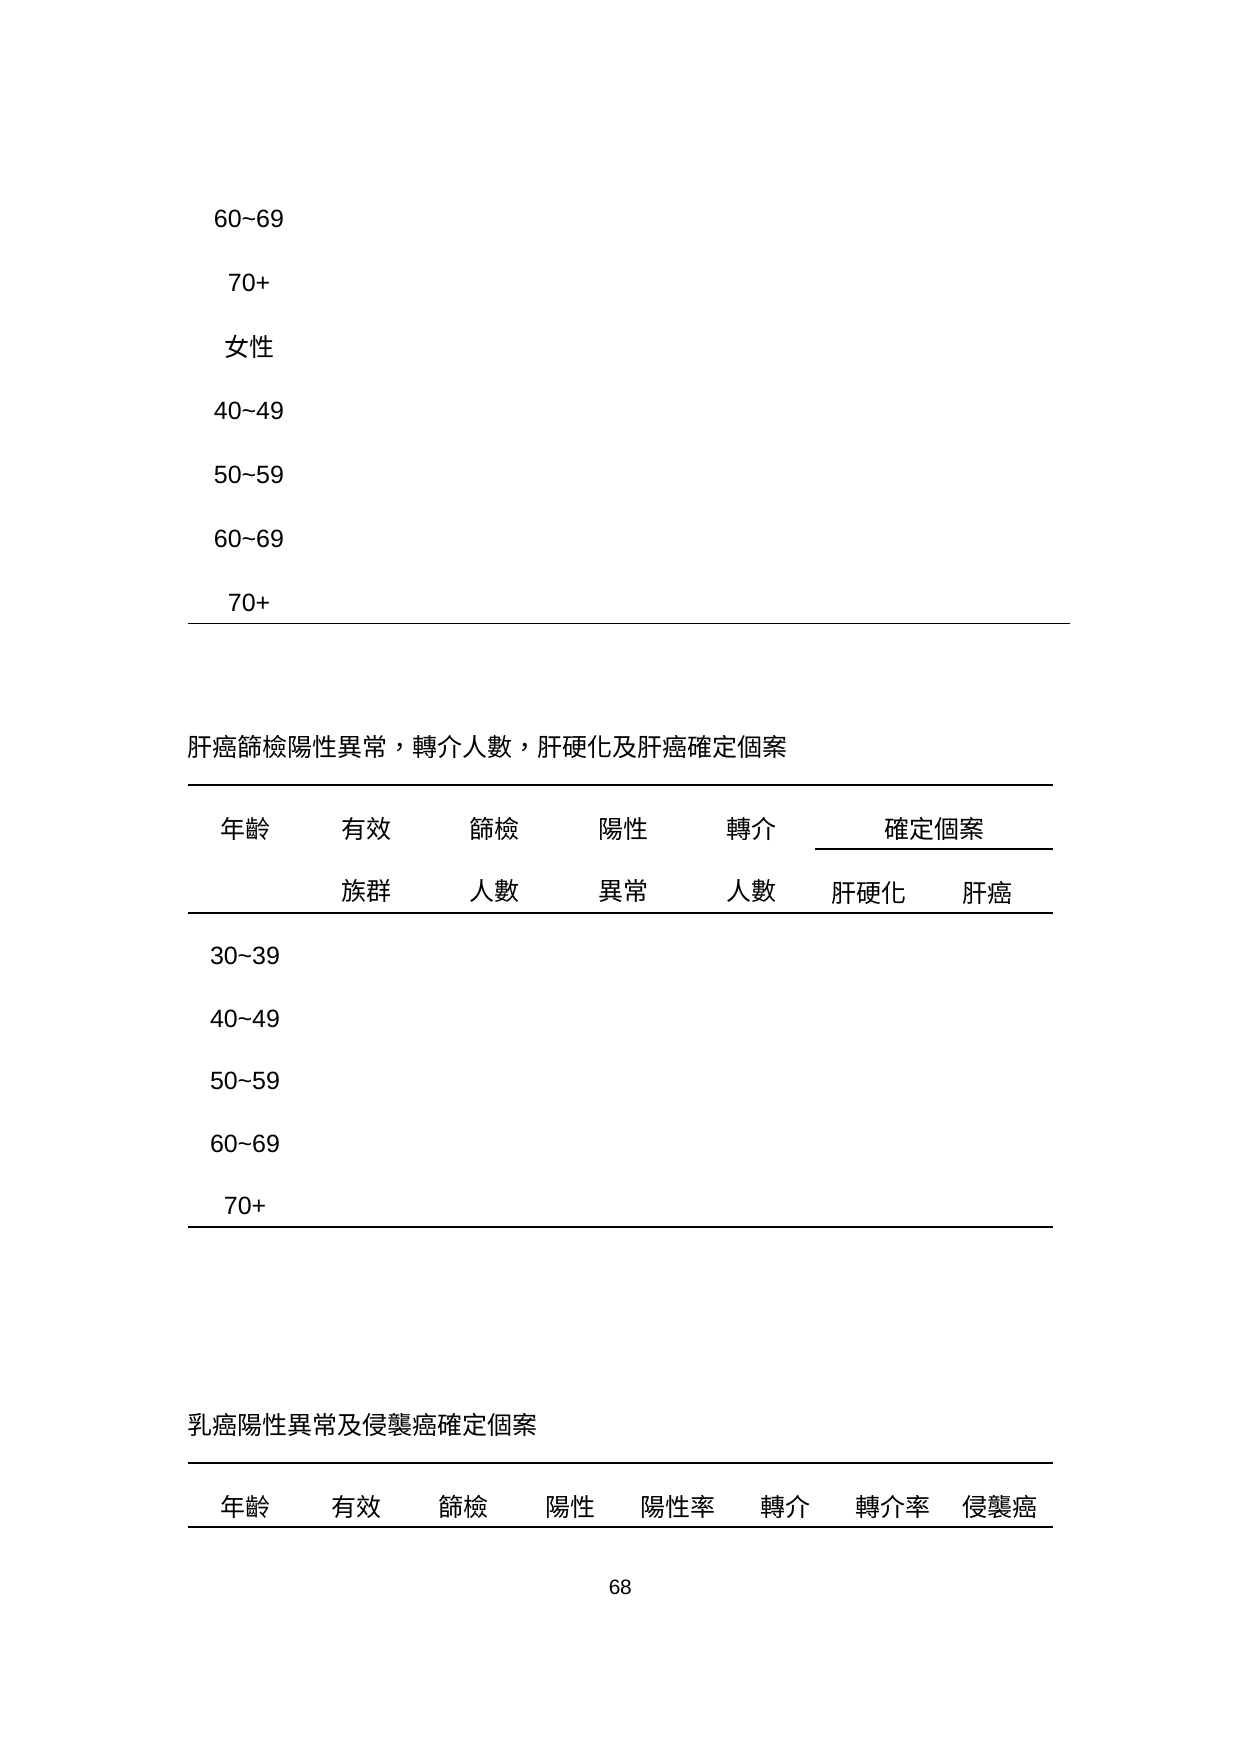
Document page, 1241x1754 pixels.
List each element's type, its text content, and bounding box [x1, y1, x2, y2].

table_cell [787, 431, 883, 495]
table_cell [431, 1039, 559, 1101]
table_header 陽性率 [624, 1464, 731, 1526]
table_cell [687, 1164, 815, 1226]
table_cell [431, 976, 559, 1039]
table_cell 70+ [188, 1164, 302, 1226]
table_cell [406, 367, 501, 431]
table_cell [687, 1039, 815, 1101]
table_cell [787, 303, 883, 367]
table_cell [310, 431, 406, 495]
table_cell [977, 175, 1070, 239]
table_cell [310, 303, 406, 367]
table_cell [302, 1164, 431, 1226]
table_cell [596, 367, 692, 431]
table_cell [406, 239, 501, 303]
table_cell [559, 1101, 687, 1164]
table_cell [310, 175, 406, 239]
table_cell [559, 914, 687, 976]
table_cell [922, 1164, 1053, 1226]
table_cell 肝癌 [922, 850, 1053, 912]
table_cell 70+ [188, 559, 310, 623]
table_cell 60~69 [188, 175, 310, 239]
table_cell [501, 239, 596, 303]
table_cell 50~59 [188, 431, 310, 495]
table_header 有效 [302, 1464, 409, 1526]
table_cell [977, 303, 1070, 367]
table_header 篩檢 [409, 1464, 517, 1526]
table_cell [883, 559, 977, 623]
table_cell [431, 1101, 559, 1164]
text 肝癌篩檢陽性異常，轉介人數，肝硬化及肝癌確定個案 [187, 703, 1053, 766]
table_cell [883, 367, 977, 431]
table_header 轉介 [731, 1464, 838, 1526]
table_cell 50~59 [188, 1039, 302, 1101]
table_cell [406, 495, 501, 559]
table_header 轉介 人數 [687, 786, 815, 912]
table_cell [596, 303, 692, 367]
table_cell [596, 559, 692, 623]
table_cell [787, 559, 883, 623]
table_header 有效 族群 [302, 786, 431, 912]
table_cell [687, 1101, 815, 1164]
table_cell [310, 239, 406, 303]
table_cell [922, 1101, 1053, 1164]
table_cell [977, 559, 1070, 623]
table_cell [692, 303, 787, 367]
table_cell 60~69 [188, 1101, 302, 1164]
table_cell [883, 239, 977, 303]
table_cell [559, 1164, 687, 1226]
table_cell 60~69 [188, 495, 310, 559]
table_cell 女性 [188, 303, 310, 367]
table_cell [787, 495, 883, 559]
table_header 篩檢 人數 [431, 786, 559, 912]
table_cell [596, 495, 692, 559]
table_header 陽性 異常 [559, 786, 687, 912]
table_cell [302, 1101, 431, 1164]
table_cell [687, 914, 815, 976]
table_cell [692, 495, 787, 559]
table_cell 40~49 [188, 367, 310, 431]
table_cell [922, 976, 1053, 1039]
table_cell [922, 914, 1053, 976]
table_cell [977, 431, 1070, 495]
table_cell [501, 495, 596, 559]
table_cell 40~49 [188, 976, 302, 1039]
table_cell [815, 1164, 922, 1226]
table_cell [883, 303, 977, 367]
table_cell [596, 431, 692, 495]
table_cell [431, 914, 559, 976]
table_cell [302, 914, 431, 976]
table_cell [883, 175, 977, 239]
table_cell [692, 559, 787, 623]
table_cell [501, 431, 596, 495]
table_cell [787, 239, 883, 303]
table_cell [406, 175, 501, 239]
table_cell [501, 303, 596, 367]
table_cell [692, 239, 787, 303]
table_cell [922, 1039, 1053, 1101]
table_cell [815, 1101, 922, 1164]
table_cell [302, 976, 431, 1039]
table_header 年齡 [188, 786, 302, 912]
table_cell 70+ [188, 239, 310, 303]
table_cell [310, 495, 406, 559]
table_cell [687, 976, 815, 1039]
table_header 確定個案 [815, 786, 1053, 848]
table_cell [310, 559, 406, 623]
table_header 轉介率 [839, 1464, 946, 1526]
table_header 年齡 [188, 1464, 302, 1526]
table_cell [501, 175, 596, 239]
table_cell [596, 175, 692, 239]
table_cell [815, 1039, 922, 1101]
table_cell [692, 367, 787, 431]
table_cell [406, 431, 501, 495]
table_cell [310, 367, 406, 431]
table_cell 30~39 [188, 914, 302, 976]
table_cell [559, 1039, 687, 1101]
table_cell [596, 239, 692, 303]
table_cell [302, 1039, 431, 1101]
table_header 陽性 [517, 1464, 624, 1526]
table_cell [977, 239, 1070, 303]
table_cell [431, 1164, 559, 1226]
table_cell [883, 495, 977, 559]
table_cell [559, 976, 687, 1039]
table_cell [787, 367, 883, 431]
table_cell [501, 559, 596, 623]
table_cell [883, 431, 977, 495]
table_cell [977, 367, 1070, 431]
table_cell [977, 495, 1070, 559]
table_cell [815, 914, 922, 976]
table_cell [501, 367, 596, 431]
table_cell [406, 303, 501, 367]
table_header 侵襲癌 [946, 1464, 1053, 1526]
table_cell [815, 976, 922, 1039]
table_cell [692, 175, 787, 239]
text 乳癌陽性異常及侵襲癌確定個案 [187, 1382, 1053, 1444]
table_cell [406, 559, 501, 623]
table_cell [787, 175, 883, 239]
table_cell 肝硬化 [815, 850, 922, 912]
table_cell [692, 431, 787, 495]
